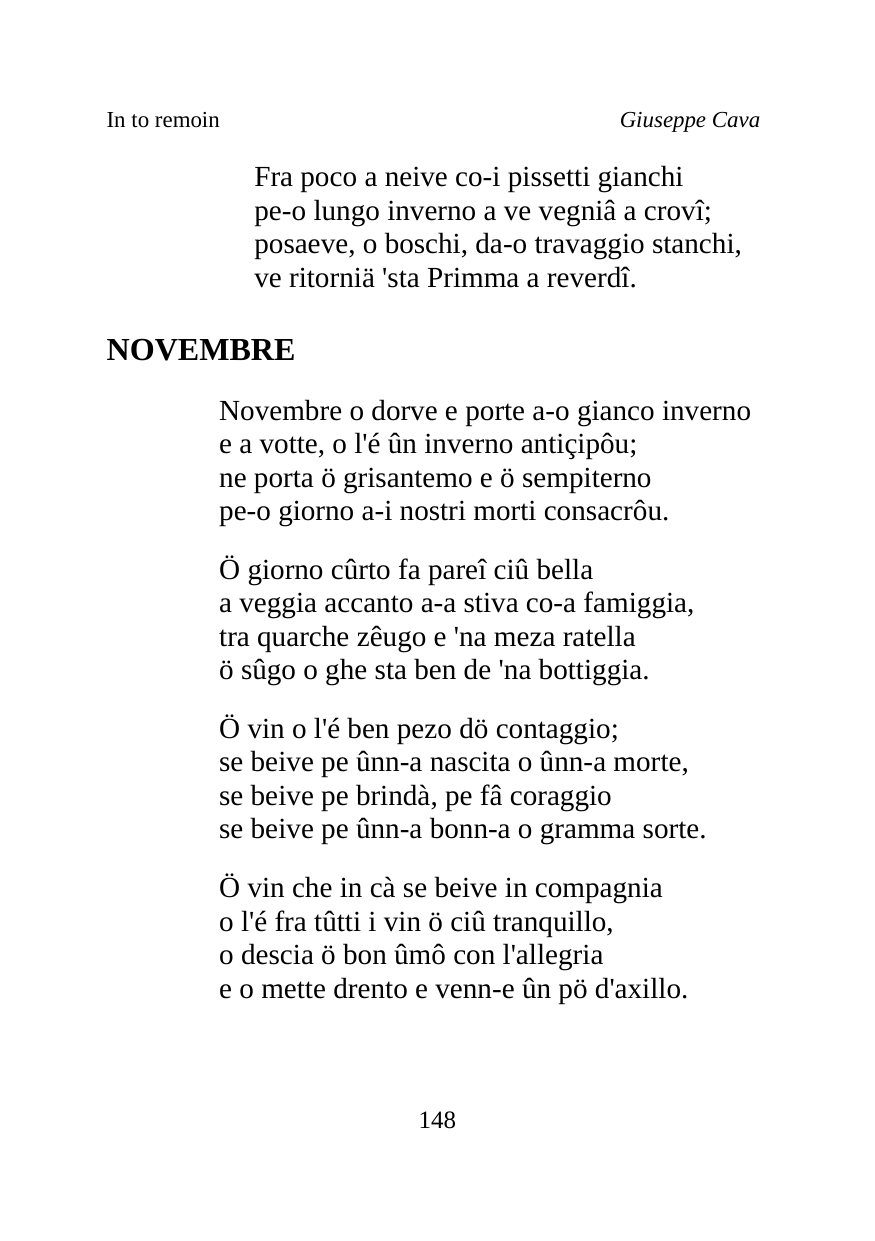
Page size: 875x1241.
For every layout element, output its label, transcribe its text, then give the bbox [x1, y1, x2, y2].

text Ö vin che in cà se beive in compagnia o l'é fra tûtti i vin ö ciû tranquillo, o descia ö bon ûmô con l'allegria e o mette drento e venn-e ûn pö d'axillo. [219, 870, 768, 1004]
text Novembre o dorve e porte a-o gianco inverno e a votte, o l'é ûn inverno antiçipôu; ne porta ö grisantemo e ö sempiterno pe-o giorno a-i nostri morti consacrôu. [219, 393, 768, 527]
text Ö giorno cûrto fa pareî ciû bella a veggia accanto a-a stiva co-a famiggia, tra quarche zêugo e 'na meza ratella ö sûgo o ghe sta ben de 'na bottiggia. [219, 552, 768, 686]
subtitle NOVEMBRE [106, 331, 768, 368]
text Ö vin o l'é ben pezo dö contaggio; se beive pe ûnn-a nascita o ûnn-a morte, se beive pe brindà, pe fâ coraggio se beive pe ûnn-a bonn-a o gramma sorte. [219, 711, 768, 845]
text Fra poco a neive co-i pissetti gianchi pe-o lungo inverno a ve vegniâ a crovî; posaeve, o boschi, da-o travaggio stanchi, ve ritorniä 'sta Primma a reverdî. [254, 159, 768, 293]
